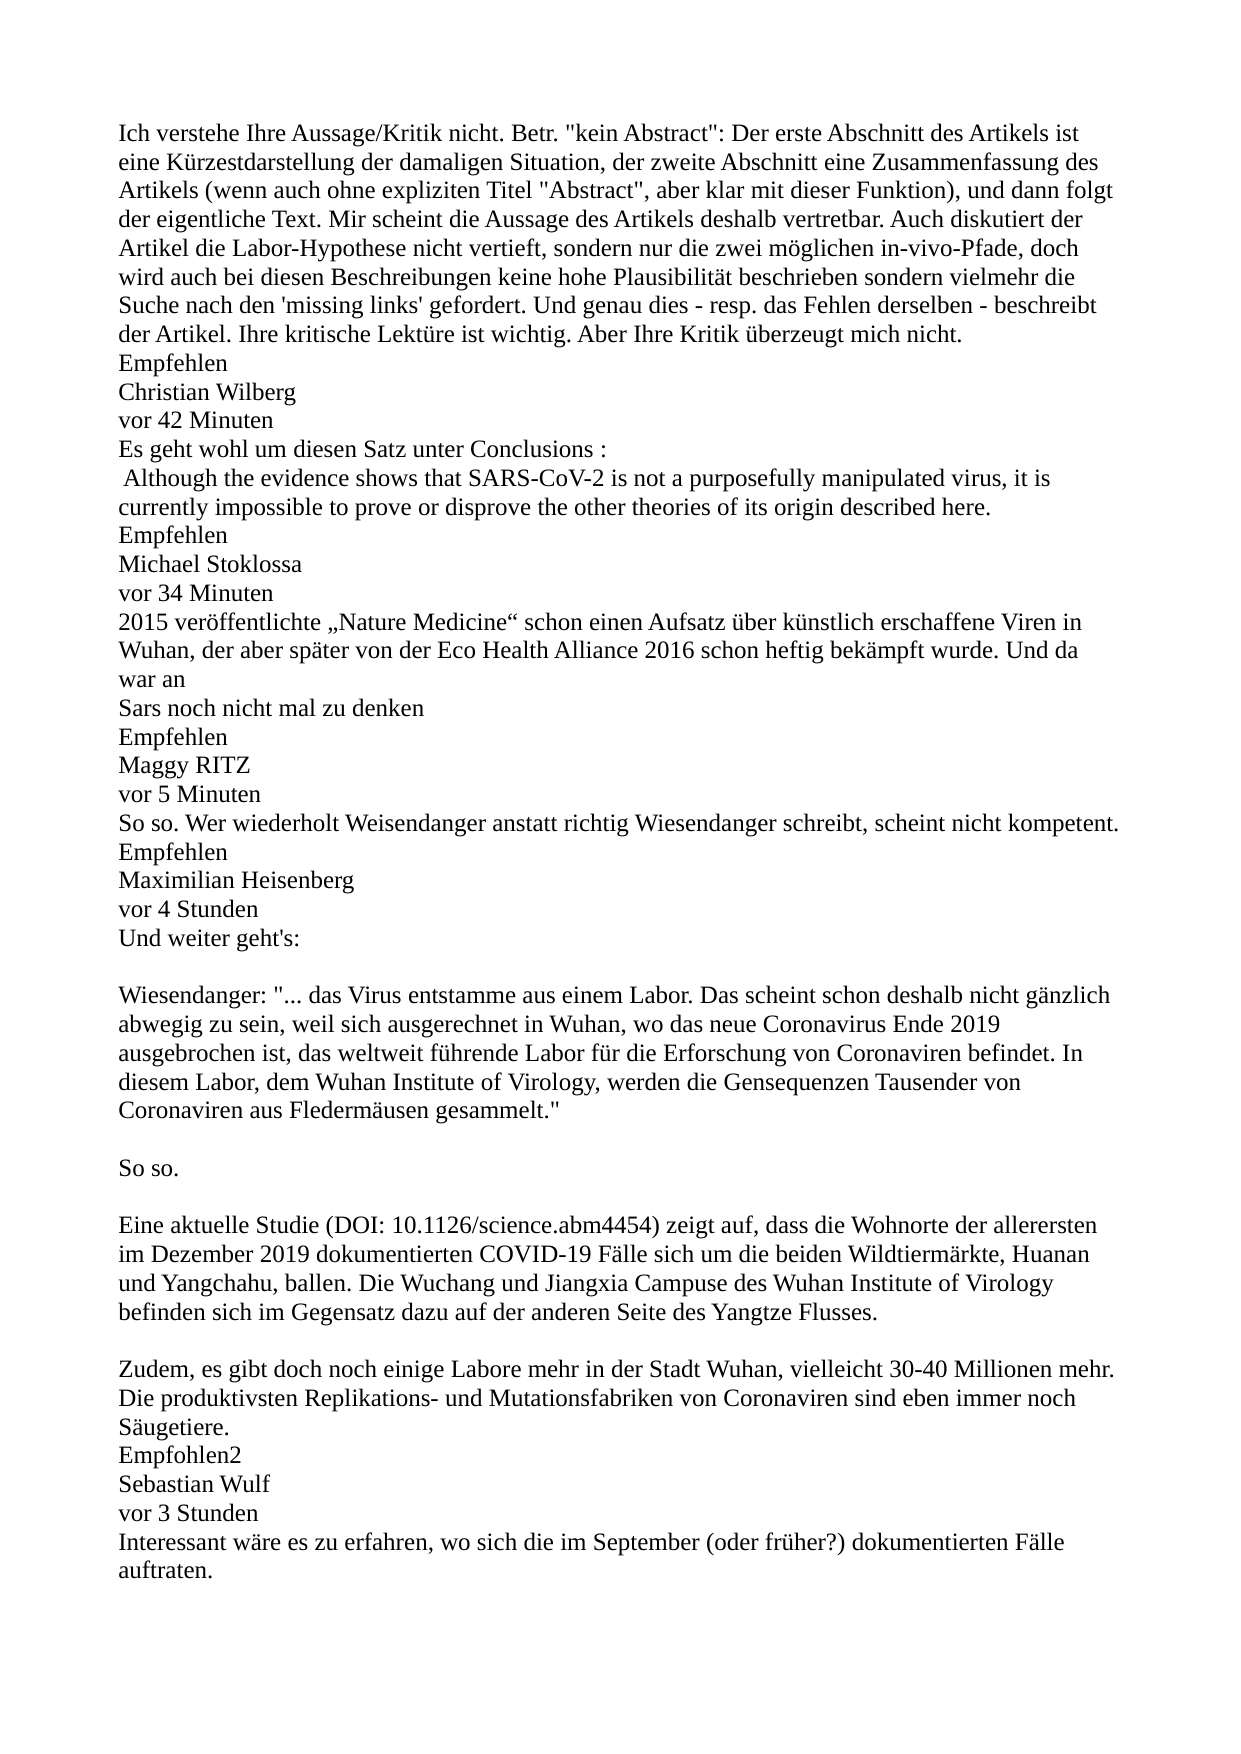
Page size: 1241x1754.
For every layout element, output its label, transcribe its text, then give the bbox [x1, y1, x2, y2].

text Wiesendanger: "... das Virus entstamme aus einem Labor. Das scheint schon deshalb nicht gänzlich abwegig zu sein, weil sich ausgerechnet in Wuhan, wo das neue Coronavirus Ende 2019 ausgebrochen ist, das weltweit führende Labor für die Erforschung von Coronaviren befindet. In diesem Labor, dem Wuhan Institute of Virology, werden die Gensequenzen Tausender von Coronaviren aus Fledermäusen gesammelt." [118, 981, 1122, 1124]
text vor 42 Minuten [118, 406, 1122, 434]
text Christian Wilberg [118, 377, 1122, 406]
text So so. [118, 1153, 1122, 1182]
text Zudem, es gibt doch noch einige Labore mehr in der Stadt Wuhan, vielleicht 30-40 Millionen mehr. Die produktivsten Replikations- und Mutationsfabriken von Coronaviren sind eben immer noch Säugetiere. [118, 1354, 1122, 1441]
text Empfehlen [118, 722, 1122, 751]
text So so. Wer wiederholt Weisendanger anstatt richtig Wiesendanger schreibt, scheint nicht kompetent. [118, 808, 1122, 837]
text Although the evidence shows that SARS-CoV-2 is not a purposefully manipulated virus, it is currently impossible to prove or disprove the other theories of its origin described here. [118, 463, 1122, 521]
text Empfehlen [118, 348, 1122, 377]
text Michael Stoklossa [118, 549, 1122, 578]
text Eine aktuelle Studie (DOI: 10.1126/science.abm4454) zeigt auf, dass die Wohnorte der allerersten im Dezember 2019 dokumentierten COVID-19 Fälle sich um die beiden Wildtiermärkte, Huanan und Yangchahu, ballen. Die Wuchang und Jiangxia Campuse des Wuhan Institute of Virology befinden sich im Gegensatz dazu auf der anderen Seite des Yangtze Flusses. [118, 1211, 1122, 1326]
text Interessant wäre es zu erfahren, wo sich die im September (oder früher?) dokumentierten Fälle auftraten. [118, 1527, 1122, 1584]
text Empfehlen [118, 521, 1122, 549]
text Sars noch nicht mal zu denken [118, 693, 1122, 722]
text 2015 veröffentlichte „Nature Medicine“ schon einen Aufsatz über künstlich erschaffene Viren in Wuhan, der aber später von der Eco Health Alliance 2016 schon heftig bekämpft wurde. Und da war an [118, 607, 1122, 693]
text Sebastian Wulf [118, 1469, 1122, 1498]
text Empfohlen2 [118, 1441, 1122, 1469]
text Maggy RITZ [118, 751, 1122, 779]
text Maximilian Heisenberg [118, 866, 1122, 894]
text vor 4 Stunden [118, 894, 1122, 923]
text Es geht wohl um diesen Satz unter Conclusions : [118, 434, 1122, 463]
text Und weiter geht's: [118, 923, 1122, 952]
text vor 34 Minuten [118, 578, 1122, 607]
text Empfehlen [118, 837, 1122, 866]
text vor 5 Minuten [118, 779, 1122, 808]
text vor 3 Stunden [118, 1498, 1122, 1527]
text Ich verstehe Ihre Aussage/Kritik nicht. Betr. "kein Abstract": Der erste Abschnitt des Artikels ist eine Kürzestdarstellung der damaligen Situation, der zweite Abschnitt eine Zusammenfassung des Artikels (wenn auch ohne expliziten Titel "Abstract", aber klar mit dieser Funktion), und dann folgt der eigentliche Text. Mir scheint die Aussage des Artikels deshalb vertretbar. Auch diskutiert der Artikel die Labor-Hypothese nicht vertieft, sondern nur die zwei möglichen in-vivo-Pfade, doch wird auch bei diesen Beschreibungen keine hohe Plausibilität beschrieben sondern vielmehr die Suche nach den 'missing links' gefordert. Und genau dies - resp. das Fehlen derselben - beschreibt der Artikel. Ihre kritische Lektüre ist wichtig. Aber Ihre Kritik überzeugt mich nicht. [118, 118, 1122, 348]
